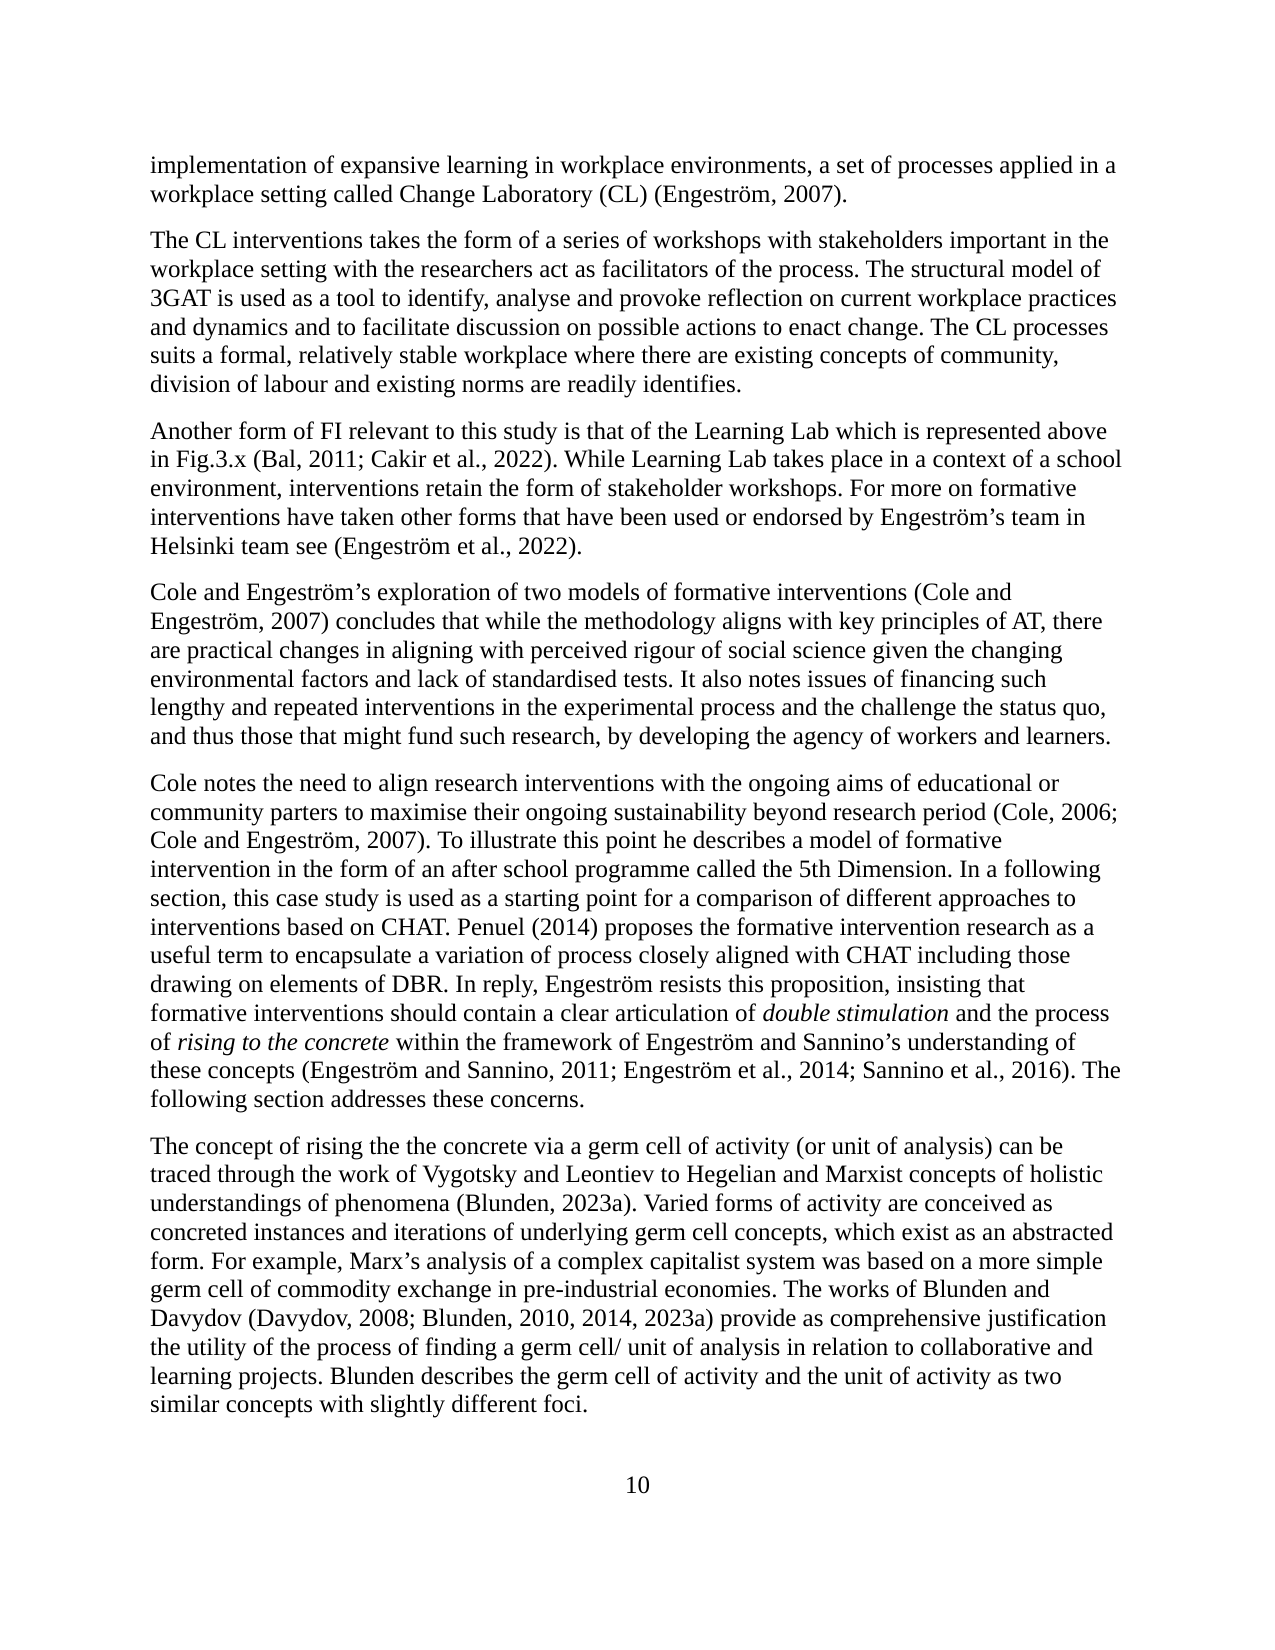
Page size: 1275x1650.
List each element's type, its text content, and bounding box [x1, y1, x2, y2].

text Cole and Engeström’s exploration of two models of formative interventions (Cole and Engeström, 2007) concludes that while the methodology aligns with key principles of AT, there are practical changes in aligning with perceived rigour of social science given the changing environmental factors and lack of standardised tests. It also notes issues of financing such lengthy and repeated interventions in the experimental process and the challenge the status quo, and thus those that might fund such research, by developing the agency of workers and learners. [150, 577, 1125, 750]
text Another form of FI relevant to this study is that of the Learning Lab which is represented above in Fig.3.x (Bal, 2011; Cakir et al., 2022). While Learning Lab takes place in a context of a school environment, interventions retain the form of stakeholder workshops. For more on formative interventions have taken other forms that have been used or endorsed by Engeström’s team in Helsinki team see (Engeström et al., 2022). [150, 416, 1125, 559]
text The CL interventions takes the form of a series of workshops with stakeholders important in the workplace setting with the researchers act as facilitators of the process. The structural model of 3GAT is used as a tool to identify, analyse and provoke reflection on current workplace practices and dynamics and to facilitate discussion on possible actions to enact change. The CL processes suits a formal, relatively stable workplace where there are existing concepts of community, division of labour and existing norms are readily identifies. [150, 225, 1125, 398]
text Cole notes the need to align research interventions with the ongoing aims of educational or community parters to maximise their ongoing sustainability beyond research period (Cole, 2006; Cole and Engeström, 2007). To illustrate this point he describes a model of formative intervention in the form of an after school programme called the 5th Dimension. In a following section, this case study is used as a starting point for a comparison of different approaches to interventions based on CHAT. Penuel (2014) proposes the formative intervention research as a useful term to encapsulate a variation of process closely aligned with CHAT including those drawing on elements of DBR. In reply, Engeström resists this proposition, insisting that formative interventions should contain a clear articulation of double stimulation and the process of rising to the concrete within the framework of Engeström and Sannino’s understanding of these concepts (Engeström and Sannino, 2011; Engeström et al., 2014; Sannino et al., 2016). The following section addresses these concerns. [150, 768, 1125, 1113]
text The concept of rising the the concrete via a germ cell of activity (or unit of analysis) can be traced through the work of Vygotsky and Leontiev to Hegelian and Marxist concepts of holistic understandings of phenomena (Blunden, 2023a). Varied forms of activity are conceived as concreted instances and iterations of underlying germ cell concepts, which exist as an abstracted form. For example, Marx’s analysis of a complex capitalist system was based on a more simple germ cell of commodity exchange in pre-industrial economies. The works of Blunden and Davydov (Davydov, 2008; Blunden, 2010, 2014, 2023a) provide as comprehensive justification the utility of the process of finding a germ cell/ unit of analysis in relation to collaborative and learning projects. Blunden describes the germ cell of activity and the unit of activity as two similar concepts with slightly different foci. [150, 1131, 1125, 1418]
text implementation of expansive learning in workplace environments, a set of processes applied in a workplace setting called Change Laboratory (CL) (Engeström, 2007). [150, 150, 1125, 207]
